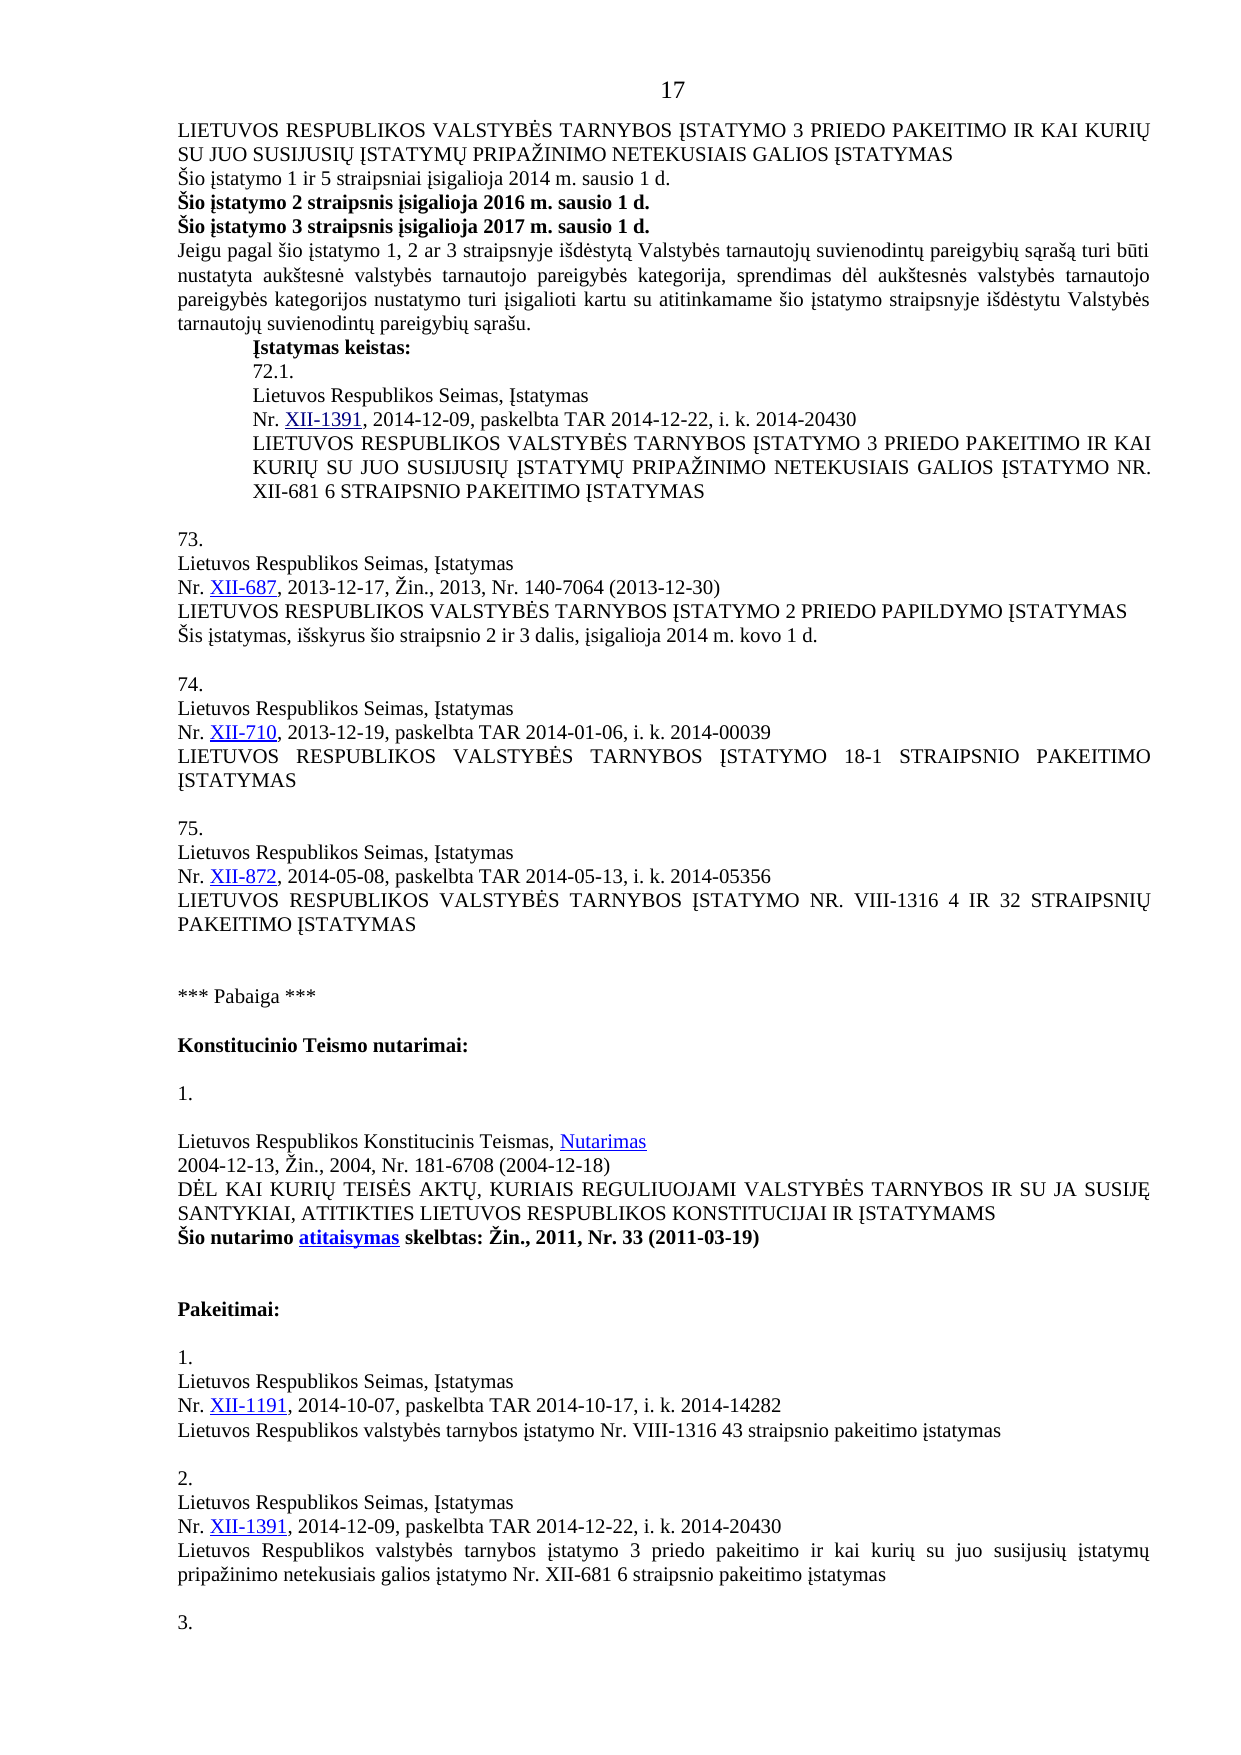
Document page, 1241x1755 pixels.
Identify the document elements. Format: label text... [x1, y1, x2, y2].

text Nr. XII-687, 2013-12-17, Žin., 2013, Nr. 140-7064 (2013-12-30) [177, 575, 1152, 599]
text 2. [177, 1466, 1152, 1490]
text LIETUVOS RESPUBLIKOS VALSTYBĖS TARNYBOS ĮSTATYMO NR. VIII-1316 4 IR 32 STRAIPSNIŲ PAKEITIMO ĮSTATYMAS [177, 888, 1152, 936]
text Pakeitimai: [177, 1297, 1152, 1321]
text LIETUVOS RESPUBLIKOS VALSTYBĖS TARNYBOS ĮSTATYMO 18-1 STRAIPSNIO PAKEITIMO ĮSTATYMAS [177, 744, 1152, 792]
text Šio įstatymo 2 straipsnis įsigalioja 2016 m. sausio 1 d. [177, 190, 1152, 214]
text Nr. XII-1391, 2014-12-09, paskelbta TAR 2014-12-22, i. k. 2014-20430 [177, 1514, 1152, 1538]
text Šis įstatymas, išskyrus šio straipsnio 2 ir 3 dalis, įsigalioja 2014 m. kovo 1 d. [177, 623, 1152, 647]
text Nr. XII-710, 2013-12-19, paskelbta TAR 2014-01-06, i. k. 2014-00039 [177, 720, 1152, 744]
text Konstitucinio Teismo nutarimai: [177, 1032, 1152, 1057]
text 75. [177, 816, 1152, 840]
text Nr. XII-1391, 2014-12-09, paskelbta TAR 2014-12-22, i. k. 2014-20430 [177, 407, 1152, 431]
text Lietuvos Respublikos Seimas, Įstatymas [177, 1369, 1152, 1393]
text 72.1. [177, 359, 1152, 383]
text DĖL KAI KURIŲ TEISĖS AKTŲ, KURIAIS REGULIUOJAMI VALSTYBĖS TARNYBOS IR SU JA SUSIJĘ SANTYKIAI, ATITIKTIES LIETUVOS RESPUBLIKOS KONSTITUCIJAI IR ĮSTATYMAMS [177, 1177, 1152, 1225]
text Jeigu pagal šio įstatymo 1, 2 ar 3 straipsnyje išdėstytą Valstybės tarnautojų suvienodintų pareigybių sąrašą turi būti nustatyta aukštesnė valstybės tarnautojo pareigybės kategorija, sprendimas dėl aukštesnės valstybės tarnautojo pareigybės kategorijos nustatymo turi įsigalioti kartu su atitinkamame šio įstatymo straipsnyje išdėstytu Valstybės tarnautojų suvienodintų pareigybių sąrašu. [177, 238, 1152, 335]
text LIETUVOS RESPUBLIKOS VALSTYBĖS TARNYBOS ĮSTATYMO 3 PRIEDO PAKEITIMO IR KAI KURIŲ SU JUO SUSIJUSIŲ ĮSTATYMŲ PRIPAŽINIMO NETEKUSIAIS GALIOS ĮSTATYMO NR. XII-681 6 STRAIPSNIO PAKEITIMO ĮSTATYMAS [252, 431, 1152, 503]
text Įstatymas keistas: [177, 335, 1152, 359]
text Nr. XII-872, 2014-05-08, paskelbta TAR 2014-05-13, i. k. 2014-05356 [177, 864, 1152, 888]
text Lietuvos Respublikos Seimas, Įstatymas [177, 551, 1152, 575]
text 1. [177, 1081, 1152, 1105]
text LIETUVOS RESPUBLIKOS VALSTYBĖS TARNYBOS ĮSTATYMO 2 PRIEDO PAPILDYMO ĮSTATYMAS [177, 599, 1152, 623]
text Lietuvos Respublikos Seimas, Įstatymas [177, 696, 1152, 720]
text Lietuvos Respublikos Konstitucinis Teismas, Nutarimas [177, 1129, 1152, 1153]
text Nr. XII-1191, 2014-10-07, paskelbta TAR 2014-10-17, i. k. 2014-14282 [177, 1393, 1152, 1417]
text 73. [177, 527, 1152, 551]
text Lietuvos Respublikos Seimas, Įstatymas [177, 1490, 1152, 1514]
text 2004-12-13, Žin., 2004, Nr. 181-6708 (2004-12-18) [177, 1153, 1152, 1177]
text 74. [177, 672, 1152, 696]
text Šio įstatymo 1 ir 5 straipsniai įsigalioja 2014 m. sausio 1 d. [177, 166, 1152, 190]
text Lietuvos Respublikos valstybės tarnybos įstatymo 3 priedo pakeitimo ir kai kurių su juo susijusių įstatymų pripažinimo netekusiais galios įstatymo Nr. XII-681 6 straipsnio pakeitimo įstatymas [177, 1538, 1152, 1586]
text Lietuvos Respublikos Seimas, Įstatymas [177, 840, 1152, 864]
text Lietuvos Respublikos Seimas, Įstatymas [177, 383, 1152, 407]
text Šio įstatymo 3 straipsnis įsigalioja 2017 m. sausio 1 d. [177, 214, 1152, 238]
text 3. [177, 1610, 1152, 1634]
text LIETUVOS RESPUBLIKOS VALSTYBĖS TARNYBOS ĮSTATYMO 3 PRIEDO PAKEITIMO IR KAI KURIŲ SU JUO SUSIJUSIŲ ĮSTATYMŲ PRIPAŽINIMO NETEKUSIAIS GALIOS ĮSTATYMAS [177, 118, 1152, 166]
text Šio nutarimo atitaisymas skelbtas: Žin., 2011, Nr. 33 (2011-03-19) [177, 1225, 1152, 1249]
text Lietuvos Respublikos valstybės tarnybos įstatymo Nr. VIII-1316 43 straipsnio pakeitimo įstatymas [177, 1417, 1152, 1442]
text 1. [177, 1345, 1152, 1369]
text *** Pabaiga *** [177, 984, 1152, 1008]
